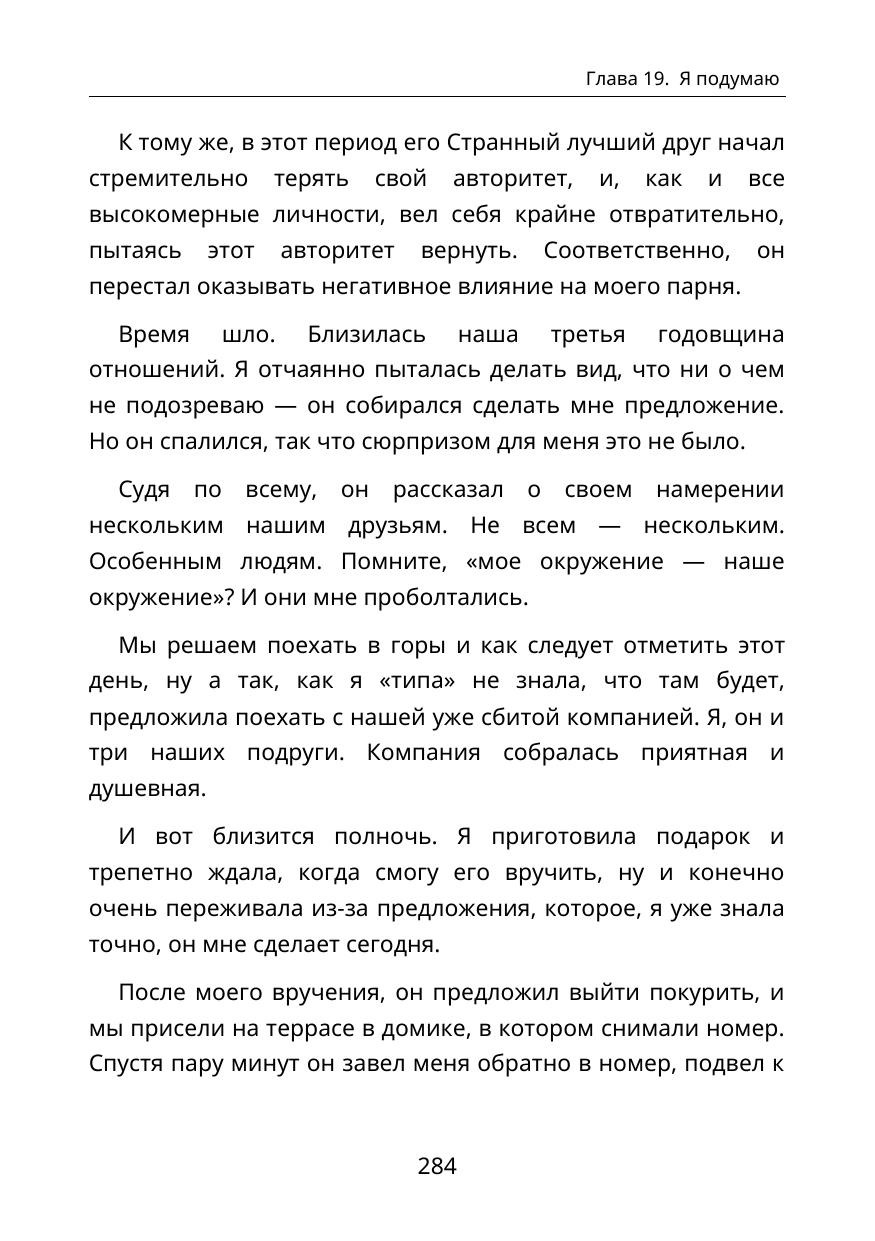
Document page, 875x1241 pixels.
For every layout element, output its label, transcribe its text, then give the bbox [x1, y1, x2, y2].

text Мы решаем поехать в горы и как следует отметить этот день, ну а так, как я «типа» не знала, что там будет, предложила поехать с нашей уже сбитой компанией. Я, он и три наших подруги. Компания собралась приятная и душевная. [88, 628, 786, 803]
text Судя по всему, он рассказал о своем намерении нескольким нашим друзьям. Не всем — нескольким. Особенным людям. Помните, «мое окружение — наше окружение»? И они мне проболтались. [88, 473, 786, 612]
text И вот близится полночь. Я приготовила подарок и трепетно ждала, когда смогу его вручить, ну и конечно очень переживала из-за предложения, которое, я уже знала точно, он мне сделает сегодня. [88, 820, 786, 959]
text После моего вручения, он предложил выйти покурить, и мы присели на террасе в домике, в котором снимали номер. Спустя пару минут он завел меня обратно в номер, подвел к [88, 976, 786, 1079]
text Время шло. Близилась наша третья годовщина отношений. Я отчаянно пыталась делать вид, что ни о чем не подозреваю — он собирался сделать мне предложение. Но он спалился, так что сюрпризом для меня это не было. [88, 317, 786, 457]
text К тому же, в этот период его Странный лучший друг начал стремительно терять свой авторитет, и, как и все высокомерные личности, вел себя крайне отвратительно, пытаясь этот авторитет вернуть. Соответственно, он перестал оказывать негативное влияние на моего парня. [88, 126, 786, 301]
